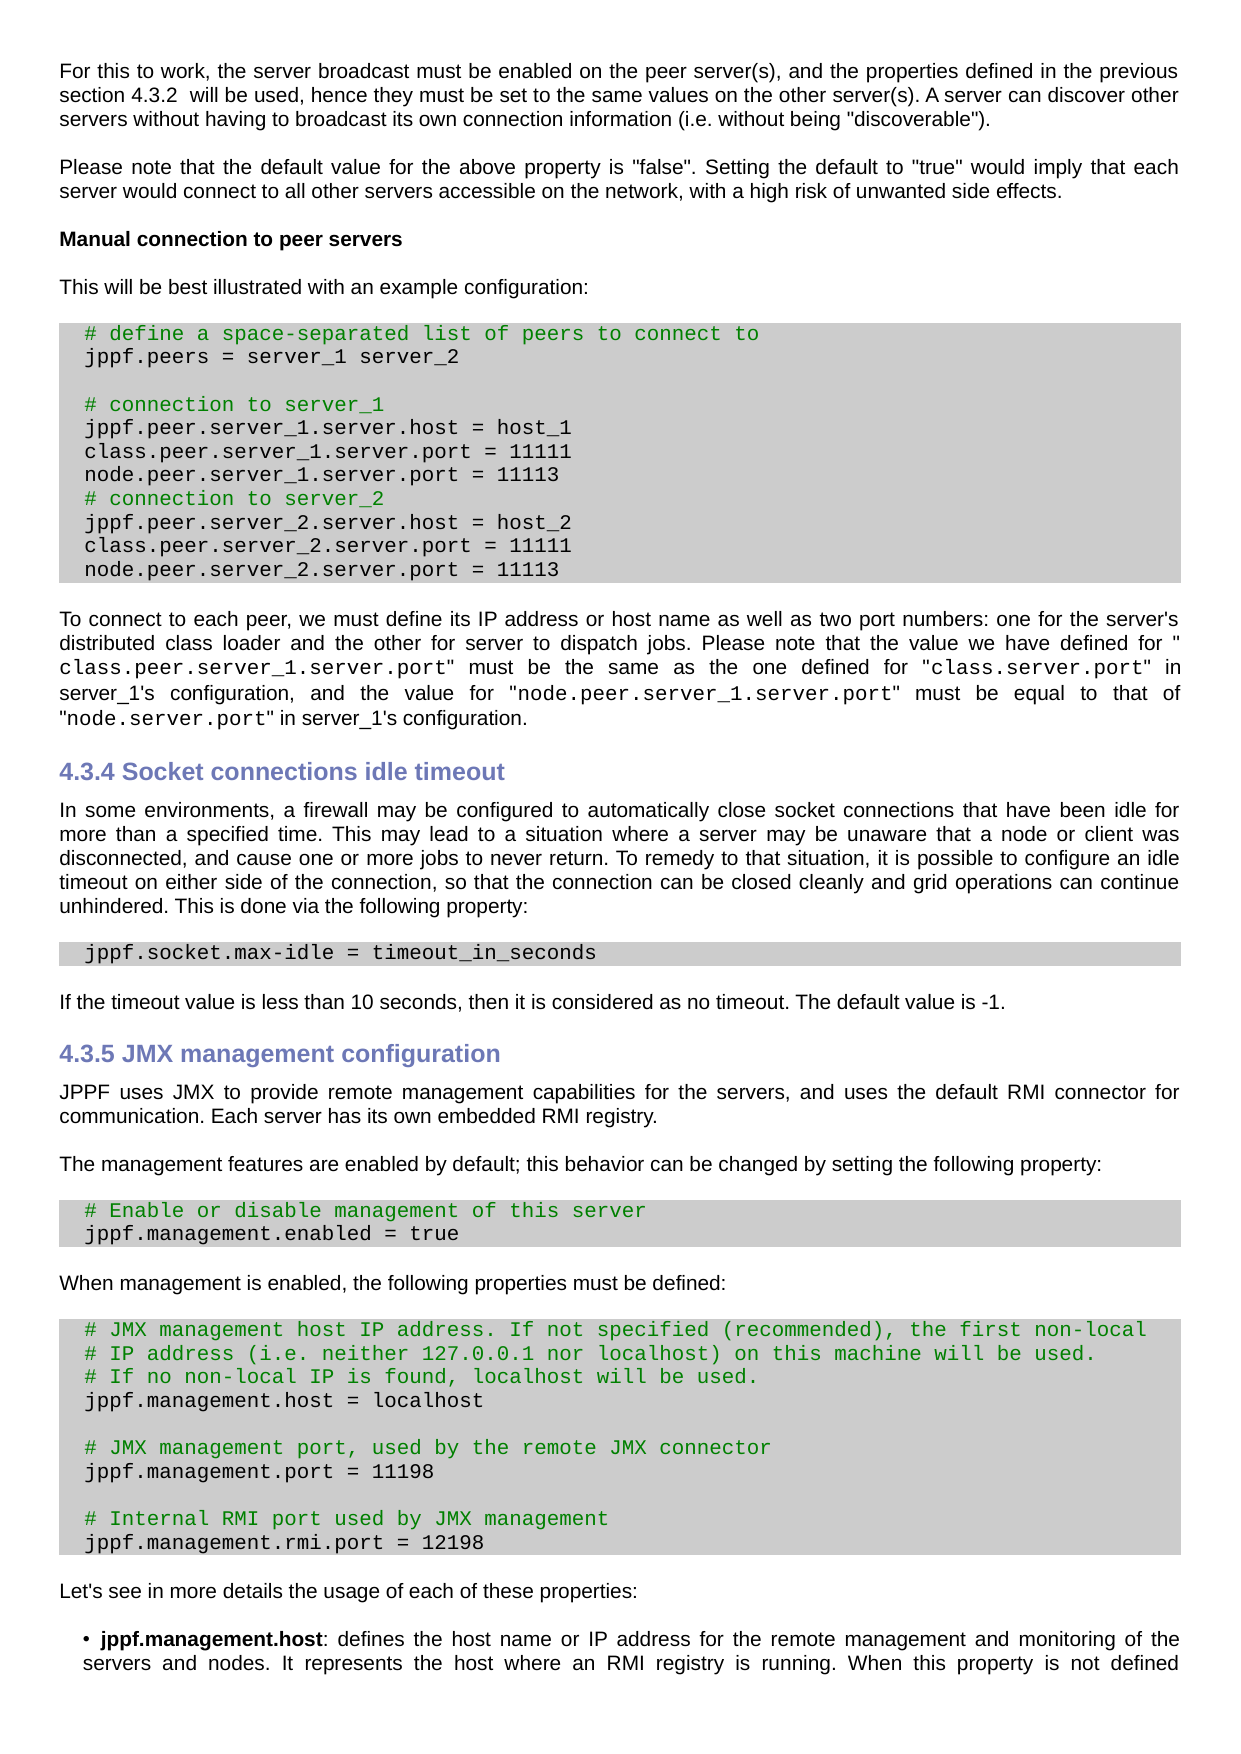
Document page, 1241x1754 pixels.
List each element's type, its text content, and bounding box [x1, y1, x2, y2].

subtitle Socket connections idle timeout [59, 757, 1181, 786]
text This will be best illustrated with an example configuration: [59, 275, 1181, 299]
text For this to work, the server broadcast must be enabled on the peer server(s), and the properties defined in the previous section 4.3.2 will be used, hence they must be set to the same values on the other server(s). A server can discover other servers without having to broadcast its own connection information (i.e. without being "discoverable"). [59, 59, 1181, 131]
text Manual connection to peer servers [59, 227, 1181, 251]
text # connection to server_1 [59, 393, 1181, 417]
text # define a space-separated list of peers to connect to jppf.peers = server_1 server_2 [59, 323, 1181, 393]
text # Enable or disable management of this server [59, 1200, 1181, 1223]
list jppf.management.host: defines the host name or IP address for the remote management and monitoring of the servers and nodes. It represents the host where an RMI registry is running. When this property is not defined [83, 1627, 1181, 1675]
text # JMX management host IP address. If not specified (recommended), the first non-local [59, 1319, 1181, 1342]
text To connect to each peer, we must define its IP address or host name as well as two port numbers: one for the server's distributed class loader and the other for server to dispatch jobs. Please note that the value we have defined for " class.peer.server_1.server.port" must be the same as the one defined for "class.server.port" in server_1's configuration, and the value for "node.peer.server_1.server.port" must be equal to that of "node.server.port" in server_1's configuration. [59, 607, 1181, 732]
text When management is enabled, the following properties must be defined: [59, 1271, 1181, 1295]
text # IP address (i.e. neither 127.0.0.1 nor localhost) on this machine will be used. [59, 1342, 1181, 1366]
text Let's see in more details the usage of each of these properties: [59, 1579, 1181, 1603]
text # connection to server_2 [59, 488, 1181, 512]
text JPPF uses JMX to provide remote management capabilities for the servers, and uses the default RMI connector for communication. Each server has its own embedded RMI registry. [59, 1080, 1181, 1128]
text In some environments, a firewall may be configured to automatically close socket connections that have been idle for more than a specified time. This may lead to a situation where a server may be unaware that a node or client was disconnected, and cause one or more jobs to never return. To remedy to that situation, it is possible to configure an idle timeout on either side of the connection, so that the connection can be closed cleanly and grid operations can continue unhindered. This is done via the following property: [59, 798, 1181, 918]
text The management features are enabled by default; this behavior can be changed by setting the following property: [59, 1152, 1181, 1176]
text jppf.peer.server_2.server.host = host_2 class.peer.server_2.server.port = 11111 node.peer.server_2.server.port = 11113 [59, 512, 1181, 583]
text jppf.peer.server_1.server.host = host_1 class.peer.server_1.server.port = 11111 node.peer.server_1.server.port = 11113 [59, 417, 1181, 488]
text # If no non-local IP is found, localhost will be used. jppf.management.host = localhost # JMX management port, used by the remote JMX connector jppf.management.port = 11198 # Internal RMI port used by JMX management jppf.management.rmi.port = 12198 [59, 1366, 1181, 1555]
text Please note that the default value for the above property is "false". Setting the default to "true" would imply that each server would connect to all other servers accessible on the network, with a high risk of unwanted side effects. [59, 155, 1181, 203]
text If the timeout value is less than 10 seconds, then it is considered as no timeout. The default value is -1. [59, 990, 1181, 1014]
subtitle JMX management configuration [59, 1039, 1181, 1067]
text jppf.management.enabled = true [59, 1223, 1181, 1247]
text jppf.socket.max-idle = timeout_in_seconds [59, 942, 1181, 966]
